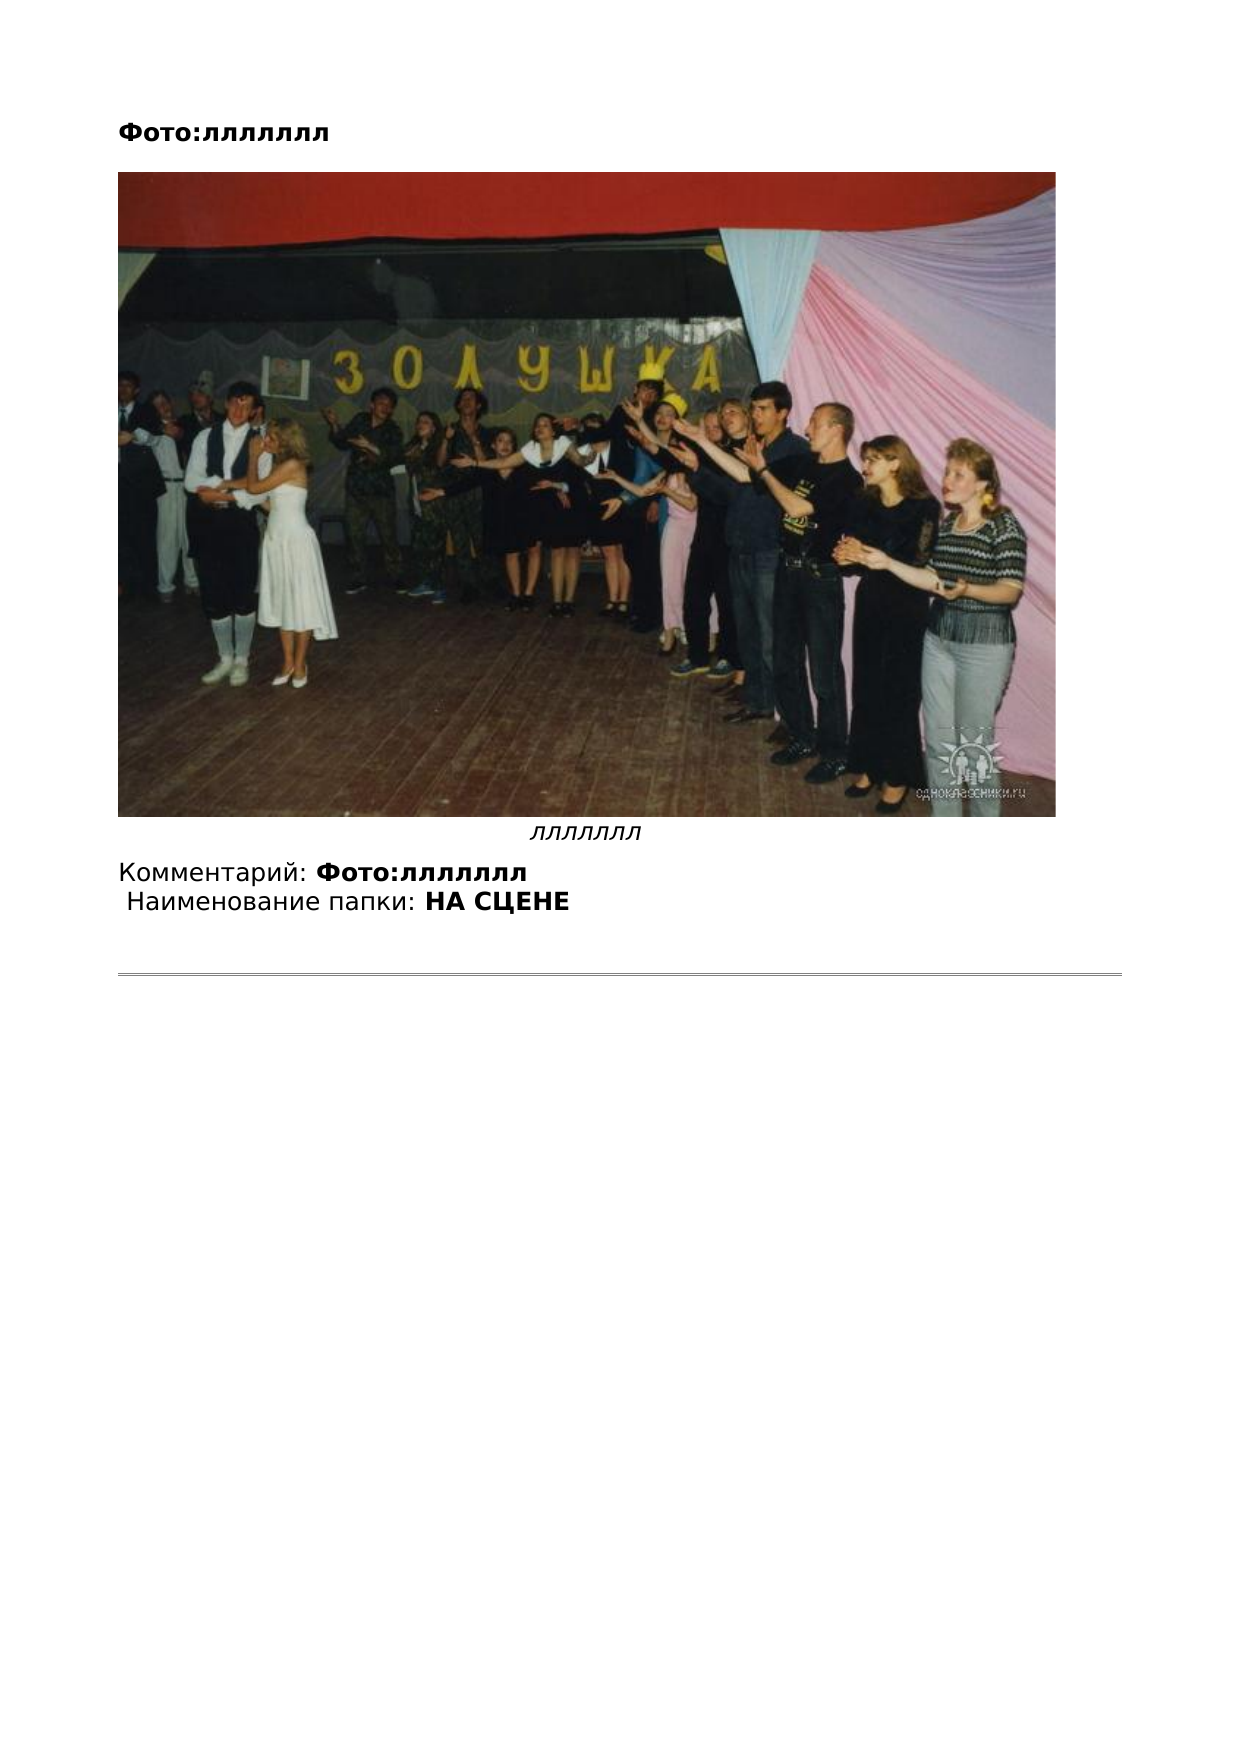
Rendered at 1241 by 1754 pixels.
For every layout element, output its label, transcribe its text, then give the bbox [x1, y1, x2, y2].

text Комментарий: Фото:ллллллл Наименование папки: НА СЦЕНЕ [118, 858, 1122, 946]
subtitle Фото:ллллллл [118, 118, 1122, 147]
text ллллллл [118, 817, 1056, 846]
picture [118, 172, 1056, 817]
